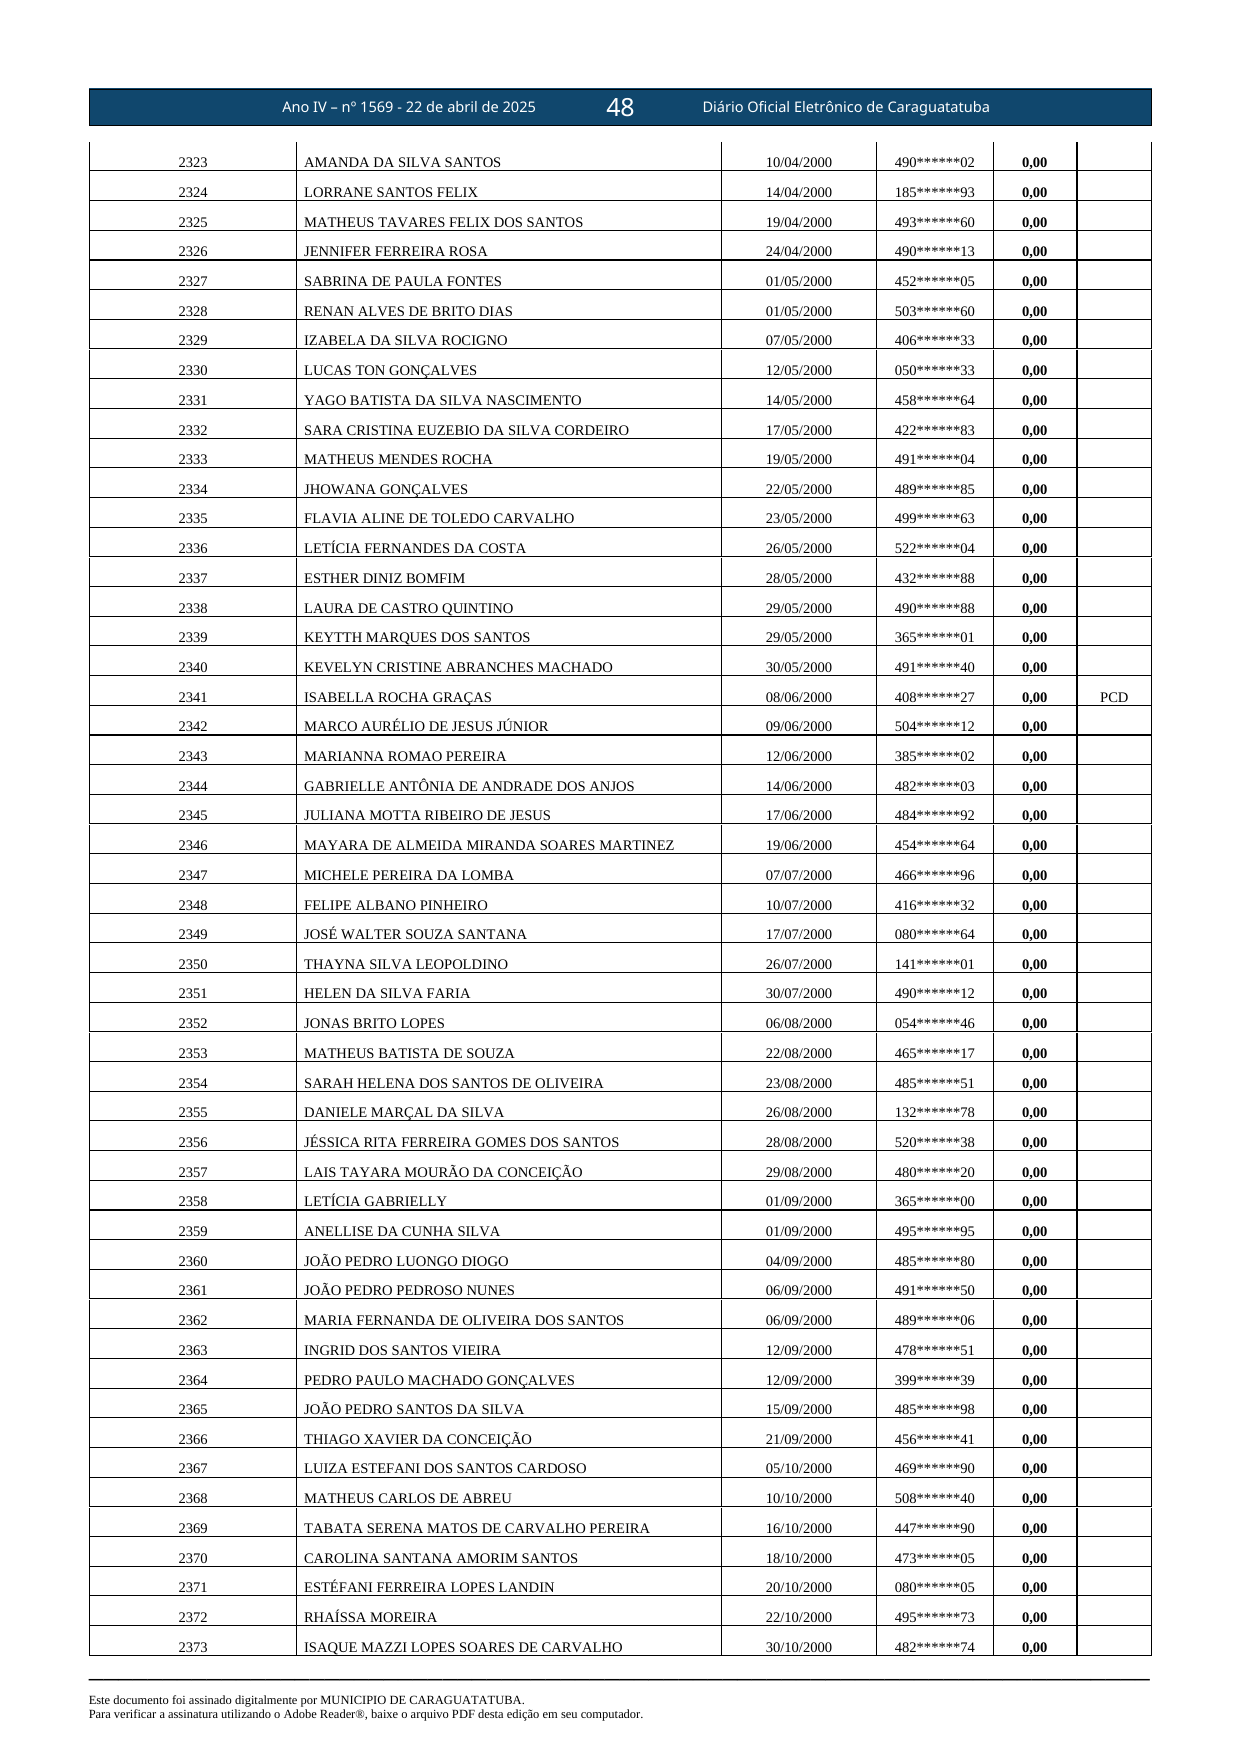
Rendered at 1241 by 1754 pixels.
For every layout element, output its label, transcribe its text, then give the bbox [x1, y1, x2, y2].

table_cell 469******90 [877, 1448, 993, 1477]
table_cell [1078, 795, 1151, 823]
table_cell 0,00 [994, 1389, 1076, 1417]
table_cell 08/06/2000 [722, 676, 876, 705]
table_cell 29/08/2000 [722, 1151, 876, 1180]
table_cell 0,00 [994, 736, 1076, 764]
table_cell 30/07/2000 [722, 973, 876, 1002]
table_cell JÉSSICA RITA FERREIRA GOMES DOS SANTOS [297, 1121, 721, 1150]
table_cell [1078, 528, 1151, 556]
table_cell 0,00 [994, 706, 1076, 734]
table_cell SABRINA DE PAULA FONTES [297, 261, 721, 289]
table_cell 0,00 [994, 439, 1076, 467]
table_cell 30/05/2000 [722, 646, 876, 675]
table_cell 0,00 [994, 943, 1076, 972]
table_cell 2345 [90, 795, 296, 823]
table_cell 0,00 [994, 646, 1076, 675]
table_cell 14/05/2000 [722, 379, 876, 408]
table_cell [1078, 558, 1151, 586]
table_cell JOSÉ WALTER SOUZA SANTANA [297, 914, 721, 942]
table_cell 2335 [90, 498, 296, 527]
table_cell [1078, 646, 1151, 675]
table_cell 0,00 [994, 1418, 1076, 1447]
table_cell THAYNA SILVA LEOPOLDINO [297, 943, 721, 972]
table_cell 23/05/2000 [722, 498, 876, 527]
table_cell FLAVIA ALINE DE TOLEDO CARVALHO [297, 498, 721, 527]
table_cell 050******33 [877, 350, 993, 378]
table_cell 17/07/2000 [722, 914, 876, 942]
table_cell 385******02 [877, 736, 993, 764]
table_cell 0,00 [994, 1300, 1076, 1328]
table_cell 0,00 [994, 1329, 1076, 1358]
table_cell 05/10/2000 [722, 1448, 876, 1477]
table_cell 2354 [90, 1062, 296, 1091]
table_cell LAIS TAYARA MOURÃO DA CONCEIÇÃO [297, 1151, 721, 1180]
table_cell 19/06/2000 [722, 825, 876, 853]
table_cell 2370 [90, 1537, 296, 1566]
table_cell 14/04/2000 [722, 171, 876, 200]
table_cell 490******02 [877, 142, 993, 170]
table_cell 0,00 [994, 1121, 1076, 1150]
table_cell 489******06 [877, 1300, 993, 1328]
table_cell 2323 [90, 142, 296, 170]
table_cell 499******63 [877, 498, 993, 527]
table_cell 493******60 [877, 201, 993, 230]
table_cell [1078, 1626, 1151, 1655]
table_cell CAROLINA SANTANA AMORIM SANTOS [297, 1537, 721, 1566]
table_cell 432******88 [877, 558, 993, 586]
table_cell 0,00 [994, 1448, 1076, 1477]
table_cell 29/05/2000 [722, 617, 876, 645]
table_cell 485******80 [877, 1240, 993, 1269]
table_cell 2366 [90, 1418, 296, 1447]
table_cell RHAÍSSA MOREIRA [297, 1596, 721, 1625]
table_cell 2341 [90, 676, 296, 705]
table_cell 422******83 [877, 409, 993, 438]
table_cell 466******96 [877, 854, 993, 883]
table_cell 0,00 [994, 201, 1076, 230]
table_cell 28/08/2000 [722, 1121, 876, 1150]
table_cell [1078, 1418, 1151, 1447]
table_cell 2338 [90, 587, 296, 616]
table_cell [1078, 1151, 1151, 1180]
table_cell 0,00 [994, 765, 1076, 794]
table_cell 22/05/2000 [722, 468, 876, 497]
table_cell KEVELYN CRISTINE ABRANCHES MACHADO [297, 646, 721, 675]
table_cell MARIANNA ROMAO PEREIRA [297, 736, 721, 764]
table_cell [1078, 320, 1151, 348]
table_cell LUCAS TON GONÇALVES [297, 350, 721, 378]
table_cell MATHEUS MENDES ROCHA [297, 439, 721, 467]
table_cell [1078, 1121, 1151, 1150]
table_cell MATHEUS CARLOS DE ABREU [297, 1478, 721, 1506]
table_cell 24/04/2000 [722, 231, 876, 259]
table_cell 10/10/2000 [722, 1478, 876, 1506]
table_cell [1078, 468, 1151, 497]
table_cell LUIZA ESTEFANI DOS SANTOS CARDOSO [297, 1448, 721, 1477]
table_cell 19/04/2000 [722, 201, 876, 230]
table_cell 2349 [90, 914, 296, 942]
table_cell 0,00 [994, 1003, 1076, 1031]
table_cell RENAN ALVES DE BRITO DIAS [297, 290, 721, 319]
table_cell JENNIFER FERREIRA ROSA [297, 231, 721, 259]
table_cell 2334 [90, 468, 296, 497]
table_cell 2329 [90, 320, 296, 348]
table_cell 473******05 [877, 1537, 993, 1566]
table_cell 17/05/2000 [722, 409, 876, 438]
table_cell 12/09/2000 [722, 1329, 876, 1358]
table_cell [1078, 825, 1151, 853]
table_cell [1078, 350, 1151, 378]
table_cell 2350 [90, 943, 296, 972]
table_cell 491******40 [877, 646, 993, 675]
table_cell 2364 [90, 1359, 296, 1388]
table_cell 408******27 [877, 676, 993, 705]
table_cell 18/10/2000 [722, 1537, 876, 1566]
table_cell MAYARA DE ALMEIDA MIRANDA SOARES MARTINEZ [297, 825, 721, 853]
table_cell 495******73 [877, 1596, 993, 1625]
table_cell 2327 [90, 261, 296, 289]
table_cell 2360 [90, 1240, 296, 1269]
table_cell 26/07/2000 [722, 943, 876, 972]
table_cell 2342 [90, 706, 296, 734]
table_cell 0,00 [994, 498, 1076, 527]
table_cell MATHEUS BATISTA DE SOUZA [297, 1033, 721, 1061]
table_cell 485******98 [877, 1389, 993, 1417]
table_cell [1078, 1240, 1151, 1269]
table_cell [1078, 261, 1151, 289]
table_cell 2358 [90, 1181, 296, 1209]
table_cell 0,00 [994, 320, 1076, 348]
table_cell 2353 [90, 1033, 296, 1061]
table_cell 132******78 [877, 1092, 993, 1120]
table_cell 09/06/2000 [722, 706, 876, 734]
table_cell [1078, 498, 1151, 527]
table_cell [1078, 1448, 1151, 1477]
table_cell MARCO AURÉLIO DE JESUS JÚNIOR [297, 706, 721, 734]
table_cell 141******01 [877, 943, 993, 972]
table_cell 22/08/2000 [722, 1033, 876, 1061]
table_cell 2371 [90, 1567, 296, 1595]
table_cell 2324 [90, 171, 296, 200]
table_cell [1078, 1389, 1151, 1417]
table_cell 2369 [90, 1508, 296, 1536]
table_cell 0,00 [994, 1181, 1076, 1209]
table_cell 0,00 [994, 973, 1076, 1002]
table_cell 26/08/2000 [722, 1092, 876, 1120]
table_cell 522******04 [877, 528, 993, 556]
table_cell 06/09/2000 [722, 1270, 876, 1298]
table_cell 054******46 [877, 1003, 993, 1031]
table_cell [1078, 884, 1151, 913]
table_cell 0,00 [994, 379, 1076, 408]
table_cell 2359 [90, 1211, 296, 1239]
table_cell 0,00 [994, 261, 1076, 289]
table_cell 0,00 [994, 1151, 1076, 1180]
table_cell [1078, 1329, 1151, 1358]
table_cell 0,00 [994, 884, 1076, 913]
table_cell 0,00 [994, 1092, 1076, 1120]
table_cell 2355 [90, 1092, 296, 1120]
table_cell 20/10/2000 [722, 1567, 876, 1595]
table_cell [1078, 587, 1151, 616]
table_cell 456******41 [877, 1418, 993, 1447]
table_cell 490******88 [877, 587, 993, 616]
table_cell [1078, 290, 1151, 319]
table_cell 01/05/2000 [722, 290, 876, 319]
table_cell [1078, 379, 1151, 408]
table_cell 452******05 [877, 261, 993, 289]
table_cell 2328 [90, 290, 296, 319]
table_cell 480******20 [877, 1151, 993, 1180]
table_cell 416******32 [877, 884, 993, 913]
table_cell [1078, 1003, 1151, 1031]
table_cell [1078, 1033, 1151, 1061]
table_cell [1078, 1478, 1151, 1506]
table_cell 2346 [90, 825, 296, 853]
table_cell [1078, 1181, 1151, 1209]
table_cell 485******51 [877, 1062, 993, 1091]
table_cell 07/07/2000 [722, 854, 876, 883]
table_cell 22/10/2000 [722, 1596, 876, 1625]
table_cell JONAS BRITO LOPES [297, 1003, 721, 1031]
table_cell 185******93 [877, 171, 993, 200]
table_cell 0,00 [994, 587, 1076, 616]
table_cell 0,00 [994, 290, 1076, 319]
table_cell 04/09/2000 [722, 1240, 876, 1269]
table_cell ANELLISE DA CUNHA SILVA [297, 1211, 721, 1239]
table_cell 0,00 [994, 676, 1076, 705]
table_cell 01/09/2000 [722, 1181, 876, 1209]
table_cell 0,00 [994, 1537, 1076, 1566]
table_cell 06/09/2000 [722, 1300, 876, 1328]
table_cell [1078, 1270, 1151, 1298]
table_cell 10/04/2000 [722, 142, 876, 170]
table_cell [1078, 1359, 1151, 1388]
table_cell 2363 [90, 1329, 296, 1358]
table_cell 16/10/2000 [722, 1508, 876, 1536]
table_cell 2362 [90, 1300, 296, 1328]
table_cell JOÃO PEDRO SANTOS DA SILVA [297, 1389, 721, 1417]
table_cell 26/05/2000 [722, 528, 876, 556]
table_cell [1078, 706, 1151, 734]
table_cell [1078, 1300, 1151, 1328]
table_cell 482******03 [877, 765, 993, 794]
table_cell SARAH HELENA DOS SANTOS DE OLIVEIRA [297, 1062, 721, 1091]
table_cell 01/05/2000 [722, 261, 876, 289]
table_cell 491******50 [877, 1270, 993, 1298]
table_cell 2357 [90, 1151, 296, 1180]
table_cell FELIPE ALBANO PINHEIRO [297, 884, 721, 913]
table_cell 2347 [90, 854, 296, 883]
table_cell [1078, 439, 1151, 467]
table_cell 2373 [90, 1626, 296, 1655]
table_cell 0,00 [994, 854, 1076, 883]
table_cell 478******51 [877, 1329, 993, 1358]
table_cell [1078, 1211, 1151, 1239]
table_cell INGRID DOS SANTOS VIEIRA [297, 1329, 721, 1358]
table_cell 2343 [90, 736, 296, 764]
table_cell KEYTTH MARQUES DOS SANTOS [297, 617, 721, 645]
table_cell 07/05/2000 [722, 320, 876, 348]
table_cell 2367 [90, 1448, 296, 1477]
table_cell 10/07/2000 [722, 884, 876, 913]
table_cell ESTÉFANI FERREIRA LOPES LANDIN [297, 1567, 721, 1595]
table_cell 2336 [90, 528, 296, 556]
table_cell 490******12 [877, 973, 993, 1002]
table_cell 12/05/2000 [722, 350, 876, 378]
table_cell 365******01 [877, 617, 993, 645]
table_cell JOÃO PEDRO LUONGO DIOGO [297, 1240, 721, 1269]
table_cell 2333 [90, 439, 296, 467]
table_cell MATHEUS TAVARES FELIX DOS SANTOS [297, 201, 721, 230]
table_cell [1078, 201, 1151, 230]
table_cell [1078, 1508, 1151, 1536]
table_cell 12/06/2000 [722, 736, 876, 764]
table_cell 484******92 [877, 795, 993, 823]
table_cell 0,00 [994, 1626, 1076, 1655]
table_cell 30/10/2000 [722, 1626, 876, 1655]
table_cell LORRANE SANTOS FELIX [297, 171, 721, 200]
table_cell [1078, 231, 1151, 259]
table_cell JHOWANA GONÇALVES [297, 468, 721, 497]
table_cell 0,00 [994, 171, 1076, 200]
table_cell 06/08/2000 [722, 1003, 876, 1031]
table_cell 2368 [90, 1478, 296, 1506]
table_cell GABRIELLE ANTÔNIA DE ANDRADE DOS ANJOS [297, 765, 721, 794]
table_cell ESTHER DINIZ BOMFIM [297, 558, 721, 586]
table_cell 2344 [90, 765, 296, 794]
table_cell 491******04 [877, 439, 993, 467]
table_cell [1078, 1567, 1151, 1595]
table_cell 520******38 [877, 1121, 993, 1150]
table_cell 0,00 [994, 468, 1076, 497]
table_cell [1078, 1092, 1151, 1120]
table_cell 0,00 [994, 617, 1076, 645]
table_cell [1078, 142, 1151, 170]
table_cell 454******64 [877, 825, 993, 853]
table_cell 17/06/2000 [722, 795, 876, 823]
table_cell [1078, 736, 1151, 764]
table_cell [1078, 973, 1151, 1002]
table_cell AMANDA DA SILVA SANTOS [297, 142, 721, 170]
table_cell HELEN DA SILVA FARIA [297, 973, 721, 1002]
table_cell LETÍCIA GABRIELLY [297, 1181, 721, 1209]
table_cell 2337 [90, 558, 296, 586]
table_cell 0,00 [994, 409, 1076, 438]
table_cell [1078, 765, 1151, 794]
table_cell 0,00 [994, 528, 1076, 556]
table_cell 2325 [90, 201, 296, 230]
table_cell 2348 [90, 884, 296, 913]
table_cell 2356 [90, 1121, 296, 1150]
table_cell SARA CRISTINA EUZEBIO DA SILVA CORDEIRO [297, 409, 721, 438]
table_cell JULIANA MOTTA RIBEIRO DE JESUS [297, 795, 721, 823]
table_cell 0,00 [994, 914, 1076, 942]
table_cell [1078, 854, 1151, 883]
table_cell 2331 [90, 379, 296, 408]
table_cell 399******39 [877, 1359, 993, 1388]
table_cell 15/09/2000 [722, 1389, 876, 1417]
table_cell 0,00 [994, 558, 1076, 586]
table_cell 01/09/2000 [722, 1211, 876, 1239]
table_cell [1078, 914, 1151, 942]
table_cell 080******05 [877, 1567, 993, 1595]
table_cell 458******64 [877, 379, 993, 408]
table_cell 12/09/2000 [722, 1359, 876, 1388]
table_cell 0,00 [994, 825, 1076, 853]
table_cell 465******17 [877, 1033, 993, 1061]
table_cell 0,00 [994, 1508, 1076, 1536]
table_cell 0,00 [994, 1240, 1076, 1269]
table_cell 2339 [90, 617, 296, 645]
table_cell 0,00 [994, 1270, 1076, 1298]
table_cell [1078, 943, 1151, 972]
table_cell 2340 [90, 646, 296, 675]
table_cell DANIELE MARÇAL DA SILVA [297, 1092, 721, 1120]
table_cell 28/05/2000 [722, 558, 876, 586]
table_cell 490******13 [877, 231, 993, 259]
table_cell 0,00 [994, 142, 1076, 170]
table_cell 406******33 [877, 320, 993, 348]
table_cell 14/06/2000 [722, 765, 876, 794]
table_cell [1078, 1537, 1151, 1566]
table_cell 489******85 [877, 468, 993, 497]
table_cell 2330 [90, 350, 296, 378]
table_cell MICHELE PEREIRA DA LOMBA [297, 854, 721, 883]
table_cell ISABELLA ROCHA GRAÇAS [297, 676, 721, 705]
table_cell 504******12 [877, 706, 993, 734]
table_cell 495******95 [877, 1211, 993, 1239]
table_cell 0,00 [994, 795, 1076, 823]
table_cell 2361 [90, 1270, 296, 1298]
table_cell 0,00 [994, 1596, 1076, 1625]
table_cell 503******60 [877, 290, 993, 319]
table_cell 0,00 [994, 1062, 1076, 1091]
table_cell 21/09/2000 [722, 1418, 876, 1447]
table_cell [1078, 409, 1151, 438]
table_cell 080******64 [877, 914, 993, 942]
table_cell 508******40 [877, 1478, 993, 1506]
table_cell 2326 [90, 231, 296, 259]
table_cell 2351 [90, 973, 296, 1002]
table_cell 0,00 [994, 1567, 1076, 1595]
table_cell 0,00 [994, 350, 1076, 378]
table_cell 2332 [90, 409, 296, 438]
table_cell [1078, 617, 1151, 645]
table_cell LAURA DE CASTRO QUINTINO [297, 587, 721, 616]
table_cell 23/08/2000 [722, 1062, 876, 1091]
table_cell 482******74 [877, 1626, 993, 1655]
table_cell 365******00 [877, 1181, 993, 1209]
table_cell PCD [1078, 676, 1151, 705]
table_cell YAGO BATISTA DA SILVA NASCIMENTO [297, 379, 721, 408]
table_cell [1078, 171, 1151, 200]
table_cell 29/05/2000 [722, 587, 876, 616]
table_cell [1078, 1062, 1151, 1091]
table_cell IZABELA DA SILVA ROCIGNO [297, 320, 721, 348]
table_cell LETÍCIA FERNANDES DA COSTA [297, 528, 721, 556]
table_cell [1078, 1596, 1151, 1625]
table_cell ISAQUE MAZZI LOPES SOARES DE CARVALHO [297, 1626, 721, 1655]
table_cell 2365 [90, 1389, 296, 1417]
table_cell THIAGO XAVIER DA CONCEIÇÃO [297, 1418, 721, 1447]
table_cell 0,00 [994, 1211, 1076, 1239]
table_cell MARIA FERNANDA DE OLIVEIRA DOS SANTOS [297, 1300, 721, 1328]
table_cell 447******90 [877, 1508, 993, 1536]
table_cell 0,00 [994, 1359, 1076, 1388]
table_cell 19/05/2000 [722, 439, 876, 467]
table_cell TABATA SERENA MATOS DE CARVALHO PEREIRA [297, 1508, 721, 1536]
table_cell 2372 [90, 1596, 296, 1625]
table_cell PEDRO PAULO MACHADO GONÇALVES [297, 1359, 721, 1388]
table_cell 0,00 [994, 231, 1076, 259]
table_cell 2352 [90, 1003, 296, 1031]
table_cell 0,00 [994, 1033, 1076, 1061]
table_cell 0,00 [994, 1478, 1076, 1506]
table_cell JOÃO PEDRO PEDROSO NUNES [297, 1270, 721, 1298]
